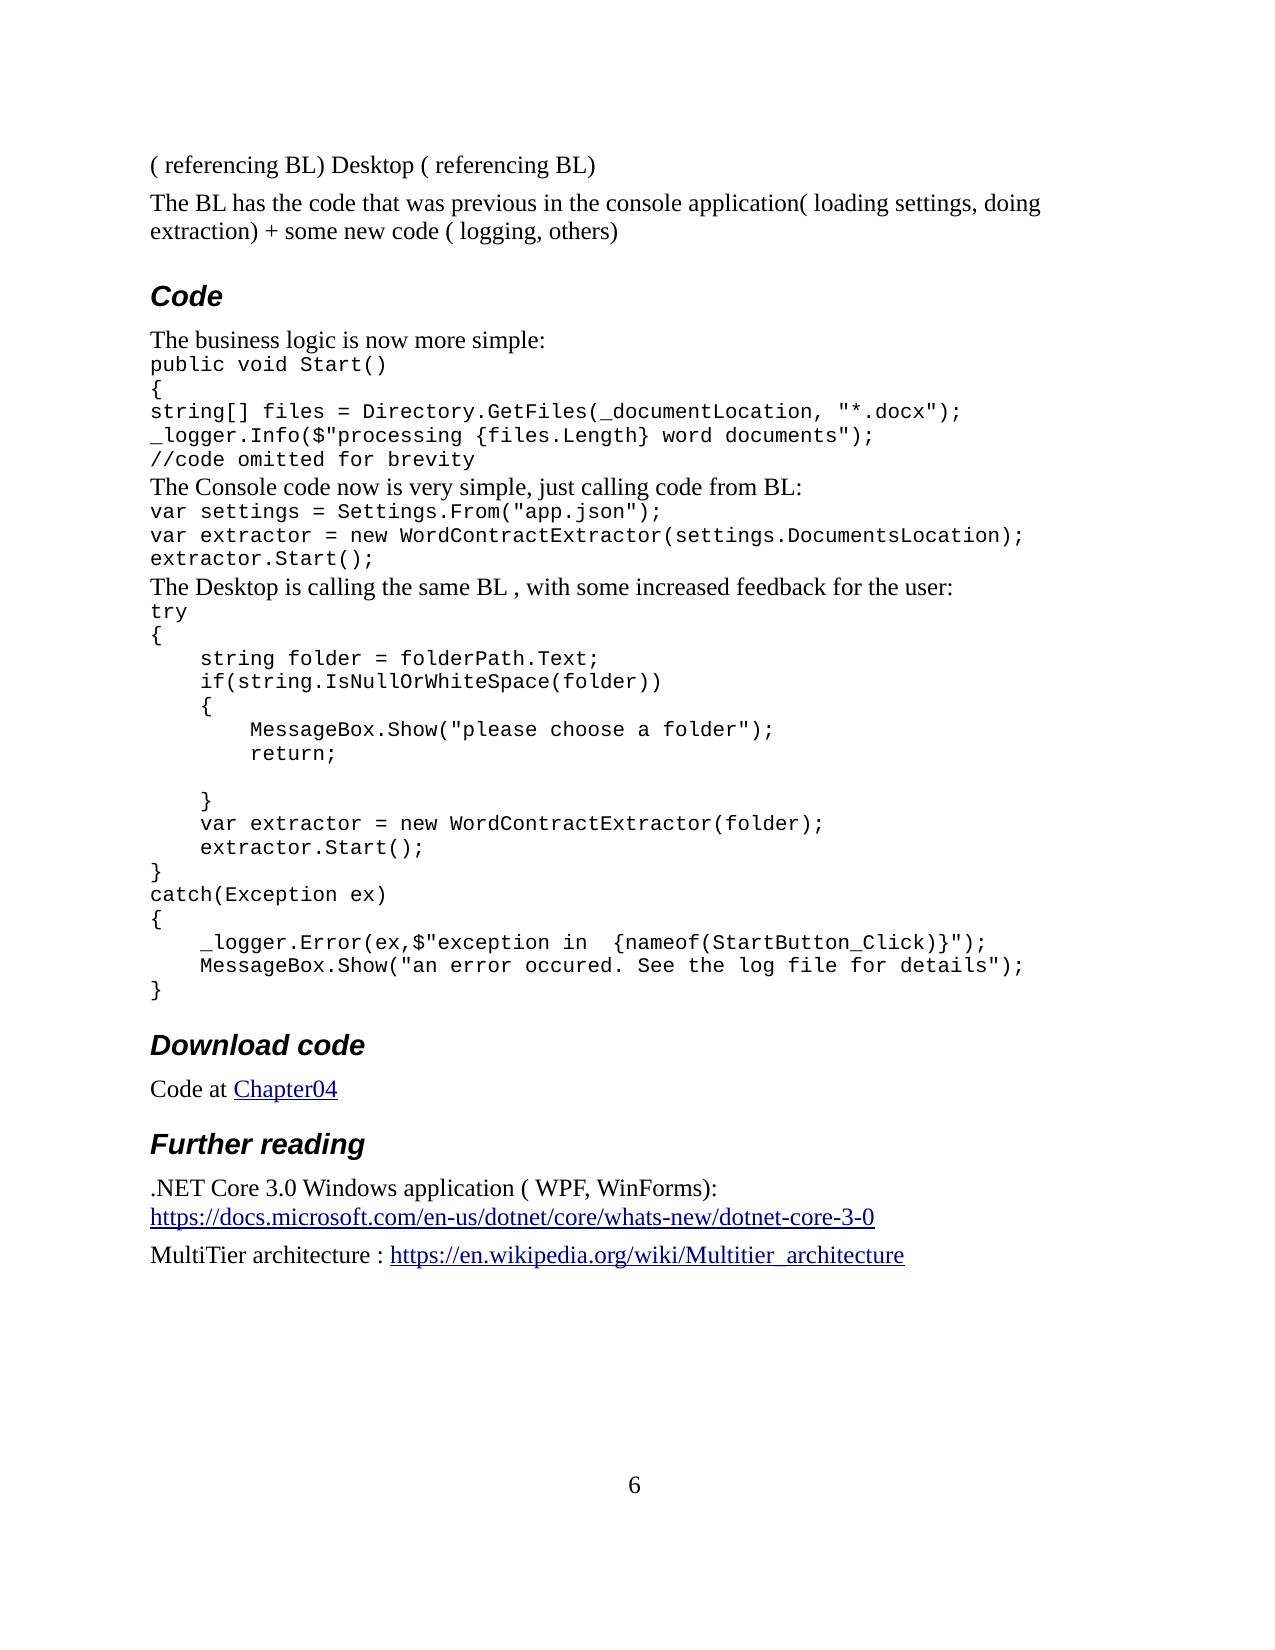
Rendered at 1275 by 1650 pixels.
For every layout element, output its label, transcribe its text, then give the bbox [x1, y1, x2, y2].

subtitle Download code [150, 1028, 1125, 1061]
text { [150, 695, 1125, 719]
text catch(Exception ex) [150, 884, 1125, 908]
text string[] files = Directory.GetFiles(_documentLocation, "*.docx"); [150, 401, 1125, 425]
text } [150, 861, 1125, 884]
text extractor.Start(); [150, 548, 1125, 572]
text The business logic is now more simple: [150, 325, 1125, 354]
text ( referencing BL) Desktop ( referencing BL) [150, 150, 1125, 179]
text { [150, 378, 1125, 401]
text } [150, 979, 1125, 1003]
text string folder = folderPath.Text; [150, 648, 1125, 672]
text try [150, 601, 1125, 624]
text var settings = Settings.From("app.json"); [150, 501, 1125, 524]
text var extractor = new WordContractExtractor(settings.DocumentsLocation); [150, 524, 1125, 548]
text { [150, 908, 1125, 932]
text MultiTier architecture : https://en.wikipedia.org/wiki/Multitier_architecture [150, 1240, 1125, 1269]
text .NET Core 3.0 Windows application ( WPF, WinForms): https://docs.microsoft.com/en-us/dotnet/core/whats-new/dotnet-core-3-0 [150, 1173, 1125, 1231]
text Code at Chapter04 [150, 1074, 1125, 1102]
text MessageBox.Show("please choose a folder"); [150, 719, 1125, 742]
text extractor.Start(); [150, 837, 1125, 861]
text The Desktop is calling the same BL , with some increased feedback for the user: [150, 572, 1125, 601]
text The Console code now is very simple, just calling code from BL: [150, 472, 1125, 501]
subtitle Further reading [150, 1127, 1125, 1161]
text _logger.Info($"processing {files.Length} word documents"); [150, 425, 1125, 448]
text { [150, 624, 1125, 648]
text if(string.IsNullOrWhiteSpace(folder)) [150, 672, 1125, 695]
subtitle Code [150, 279, 1125, 313]
text _logger.Error(ex,$"exception in {nameof(StartButton_Click)}"); [150, 932, 1125, 955]
text MessageBox.Show("an error occured. See the log file for details"); [150, 955, 1125, 979]
text var extractor = new WordContractExtractor(folder); [150, 813, 1125, 837]
text } [150, 790, 1125, 813]
text return; [150, 742, 1125, 766]
text The BL has the code that was previous in the console application( loading settings, doing extraction) + some new code ( logging, others) [150, 188, 1125, 245]
text public void Start() [150, 354, 1125, 378]
text //code omitted for brevity [150, 448, 1125, 472]
